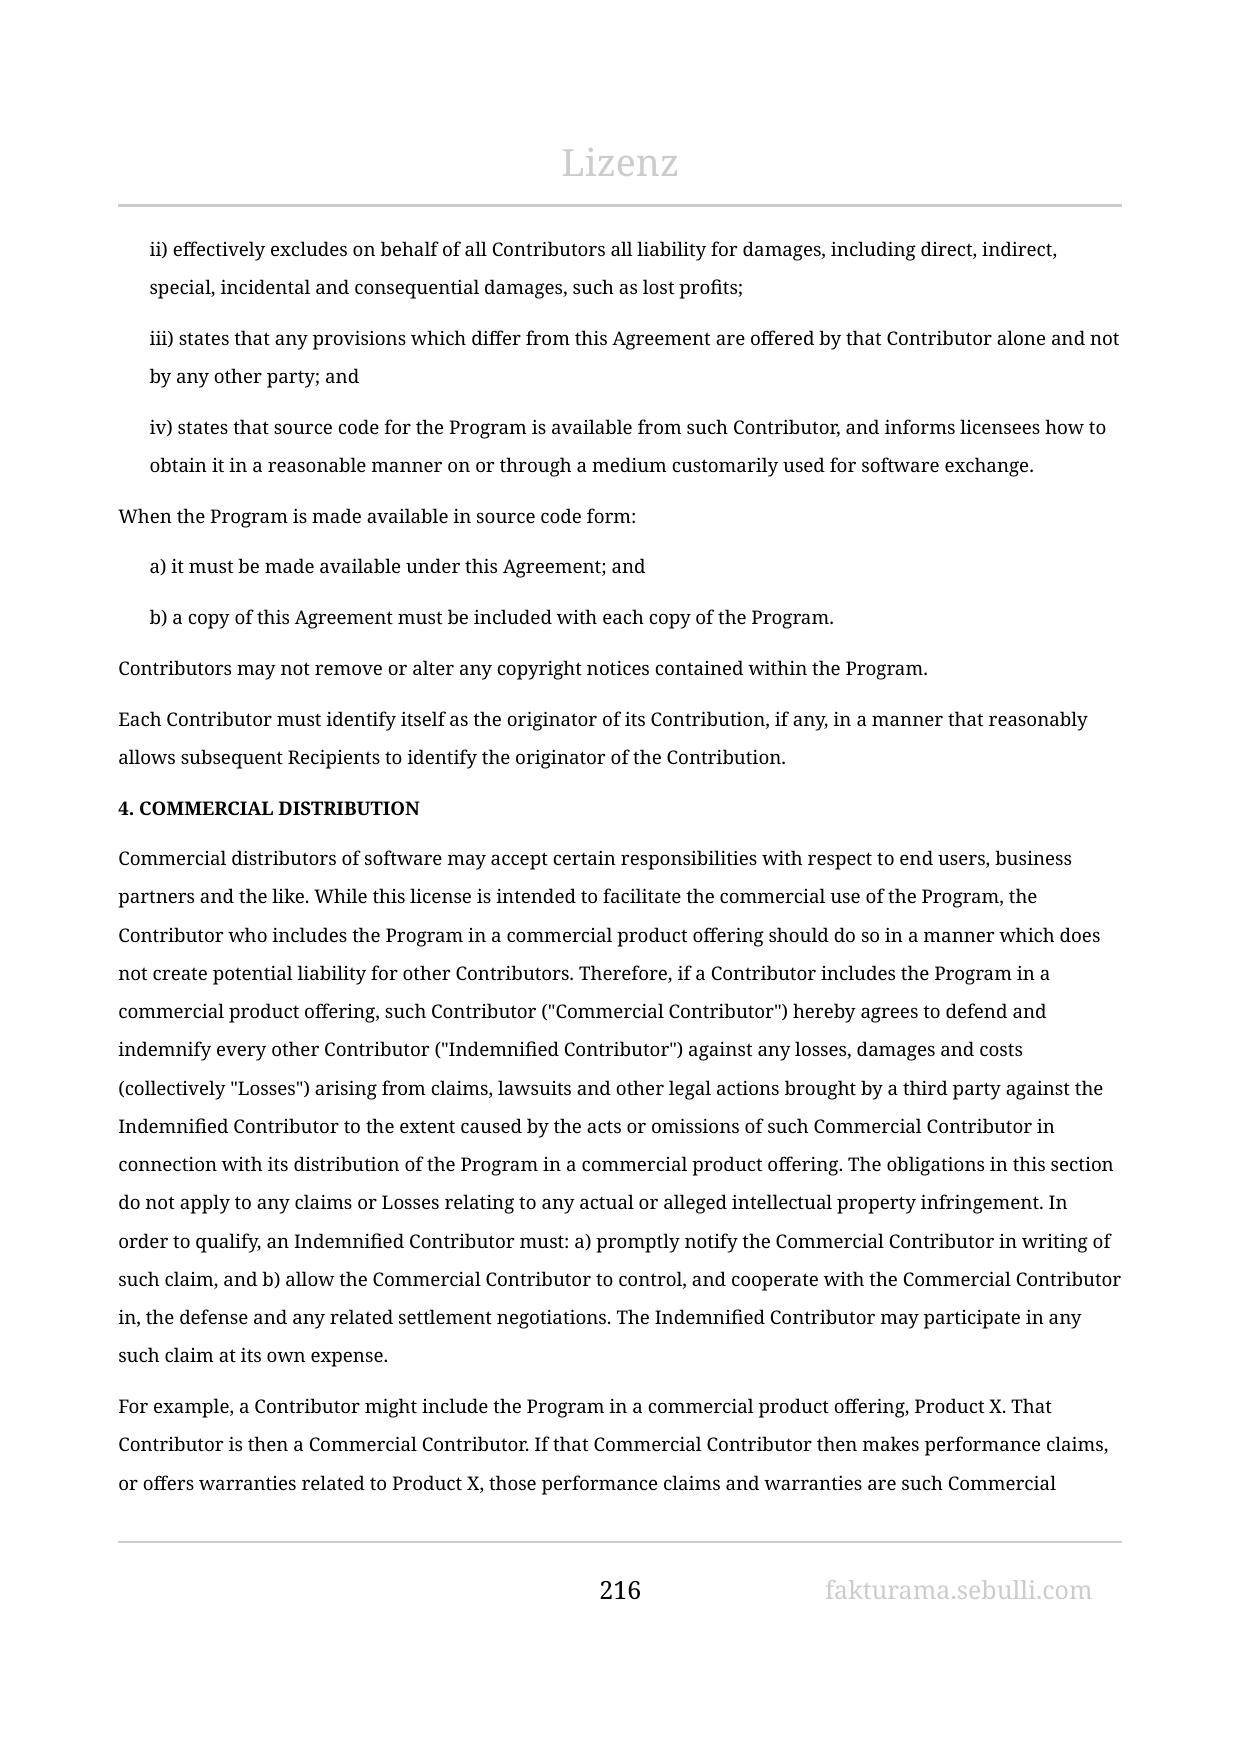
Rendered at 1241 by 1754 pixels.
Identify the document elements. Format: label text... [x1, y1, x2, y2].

list iv) states that source code for the Program is available from such Contributor, and informs licensees how to obtain it in a reasonable manner on or through a medium customarily used for software exchange. [149, 414, 1122, 478]
text For example, a Contributor might include the Program in a commercial product offering, Product X. That Contributor is then a Commercial Contributor. If that Commercial Contributor then makes performance claims, or offers warranties related to Product X, those performance claims and warranties are such Commercial [118, 1393, 1122, 1495]
list a) it must be made available under this Agreement; and [149, 554, 1122, 579]
list iii) states that any provisions which differ from this Agreement are offered by that Contributor alone and not by any other party; and [149, 325, 1122, 389]
text Commercial distributors of software may accept certain responsibilities with respect to end users, business partners and the like. While this license is intended to facilitate the commercial use of the Program, the Contributor who includes the Program in a commercial product offering should do so in a manner which does not create potential liability for other Contributors. Therefore, if a Contributor includes the Program in a commercial product offering, such Contributor ("Commercial Contributor") hereby agrees to defend and indemnify every other Contributor ("Indemnified Contributor") against any losses, damages and costs (collectively "Losses") arising from claims, lawsuits and other legal actions brought by a third party against the Indemnified Contributor to the extent caused by the acts or omissions of such Commercial Contributor in connection with its distribution of the Program in a commercial product offering. The obligations in this section do not apply to any claims or Losses relating to any actual or alleged intellectual property infringement. In order to qualify, an Indemnified Contributor must: a) promptly notify the Commercial Contributor in writing of such claim, and b) allow the Commercial Contributor to control, and cooperate with the Commercial Contributor in, the defense and any related settlement negotiations. The Indemnified Contributor may participate in any such claim at its own expense. [118, 846, 1122, 1368]
text Each Contributor must identify itself as the originator of its Contribution, if any, in a manner that reasonably allows subsequent Recipients to identify the originator of the Contribution. [118, 706, 1122, 770]
list ii) effectively excludes on behalf of all Contributors all liability for damages, including direct, indirect, special, incidental and consequential damages, such as lost profits; [149, 236, 1122, 300]
text Contributors may not remove or alter any copyright notices contained within the Program. [118, 655, 1122, 681]
text 4. COMMERCIAL DISTRIBUTION [118, 795, 1122, 820]
list b) a copy of this Agreement must be included with each copy of the Program. [149, 604, 1122, 630]
text When the Program is made available in source code form: [118, 503, 1122, 528]
